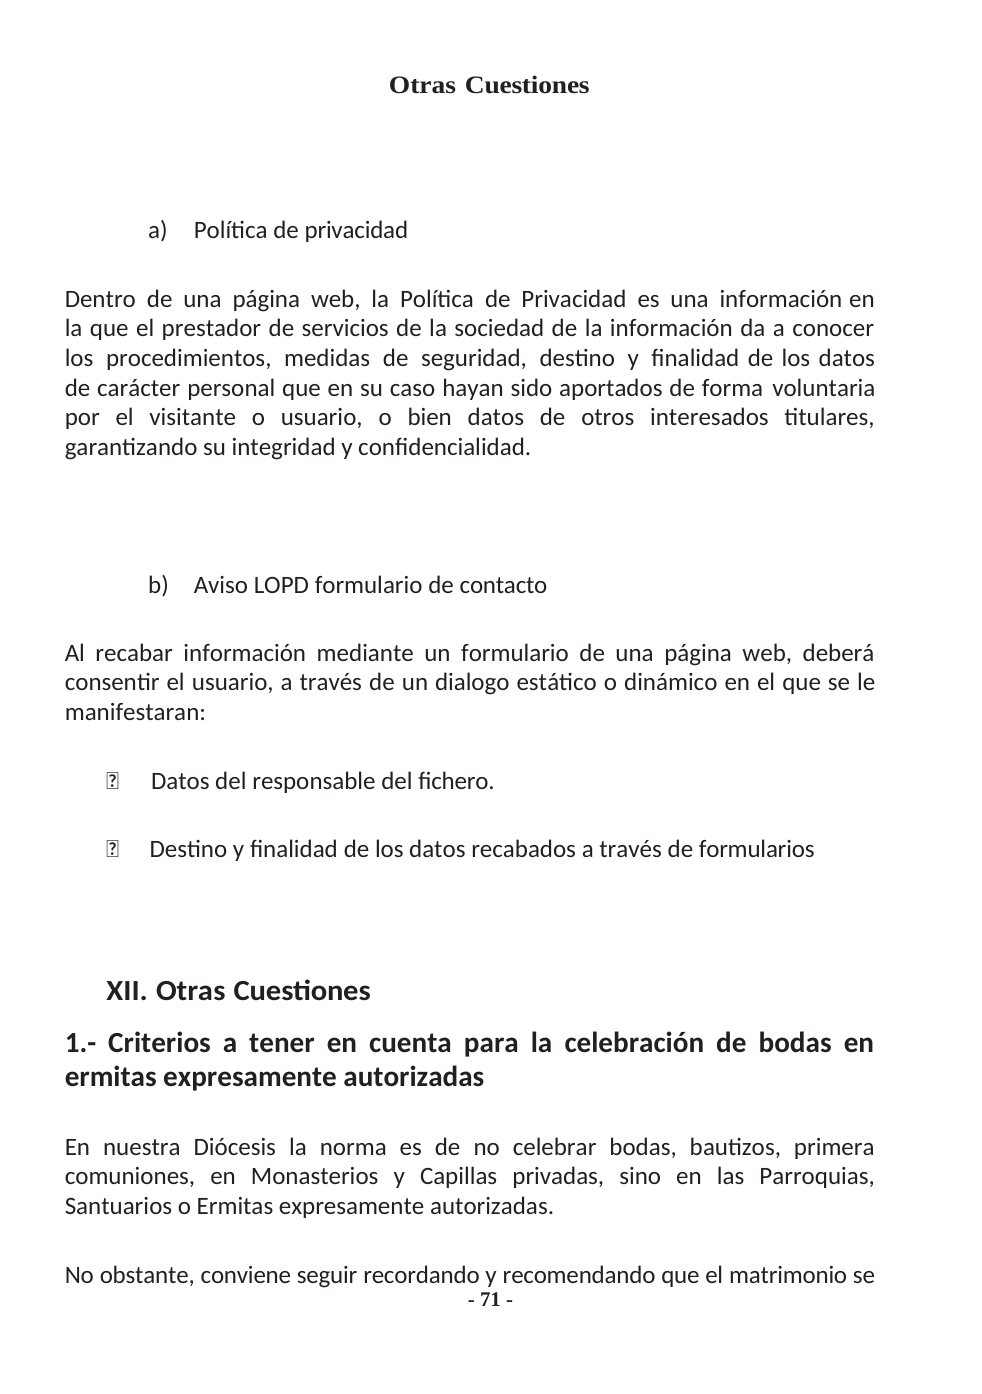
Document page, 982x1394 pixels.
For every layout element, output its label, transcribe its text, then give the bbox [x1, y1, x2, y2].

text Al recabar información mediante un formulario de una página web, deberá consentir el usuario, a través de un dialogo estático o dinámico en el que se le manifestaran: [64, 638, 875, 727]
text  Datos del responsable del fichero. [106, 765, 917, 796]
list Aviso LOPD formulario de contacto [148, 569, 917, 599]
text No obstante, conviene seguir recordando y recomendando que el matrimonio se [64, 1259, 876, 1289]
text 1.- Criterios a tener en cuenta para la celebración de bodas en ermitas expresamente autorizadas [64, 1025, 875, 1094]
list Política de privacidad [148, 214, 917, 245]
text  Destino y finalidad de los datos recabados a través de formularios [106, 834, 917, 864]
subtitle XII. Otras Cuestiones [106, 972, 917, 1007]
text Dentro de una página web, la Política de Privacidad es una información en la que el prestador de servicios de la sociedad de la información da a conocer los procedimientos, medidas de seguridad, destino y finalidad de los datos de carácter personal que en su caso hayan sido aportados de forma voluntaria por el visitante o usuario, o bien datos de otros interesados titulares, garantizando su integridad y confidencialidad. [64, 283, 875, 462]
text En nuestra Diócesis la norma es de no celebrar bodas, bautizos, primera comuniones, en Monasterios y Capillas privadas, sino en las Parroquias, Santuarios o Ermitas expresamente autorizadas. [64, 1132, 876, 1221]
